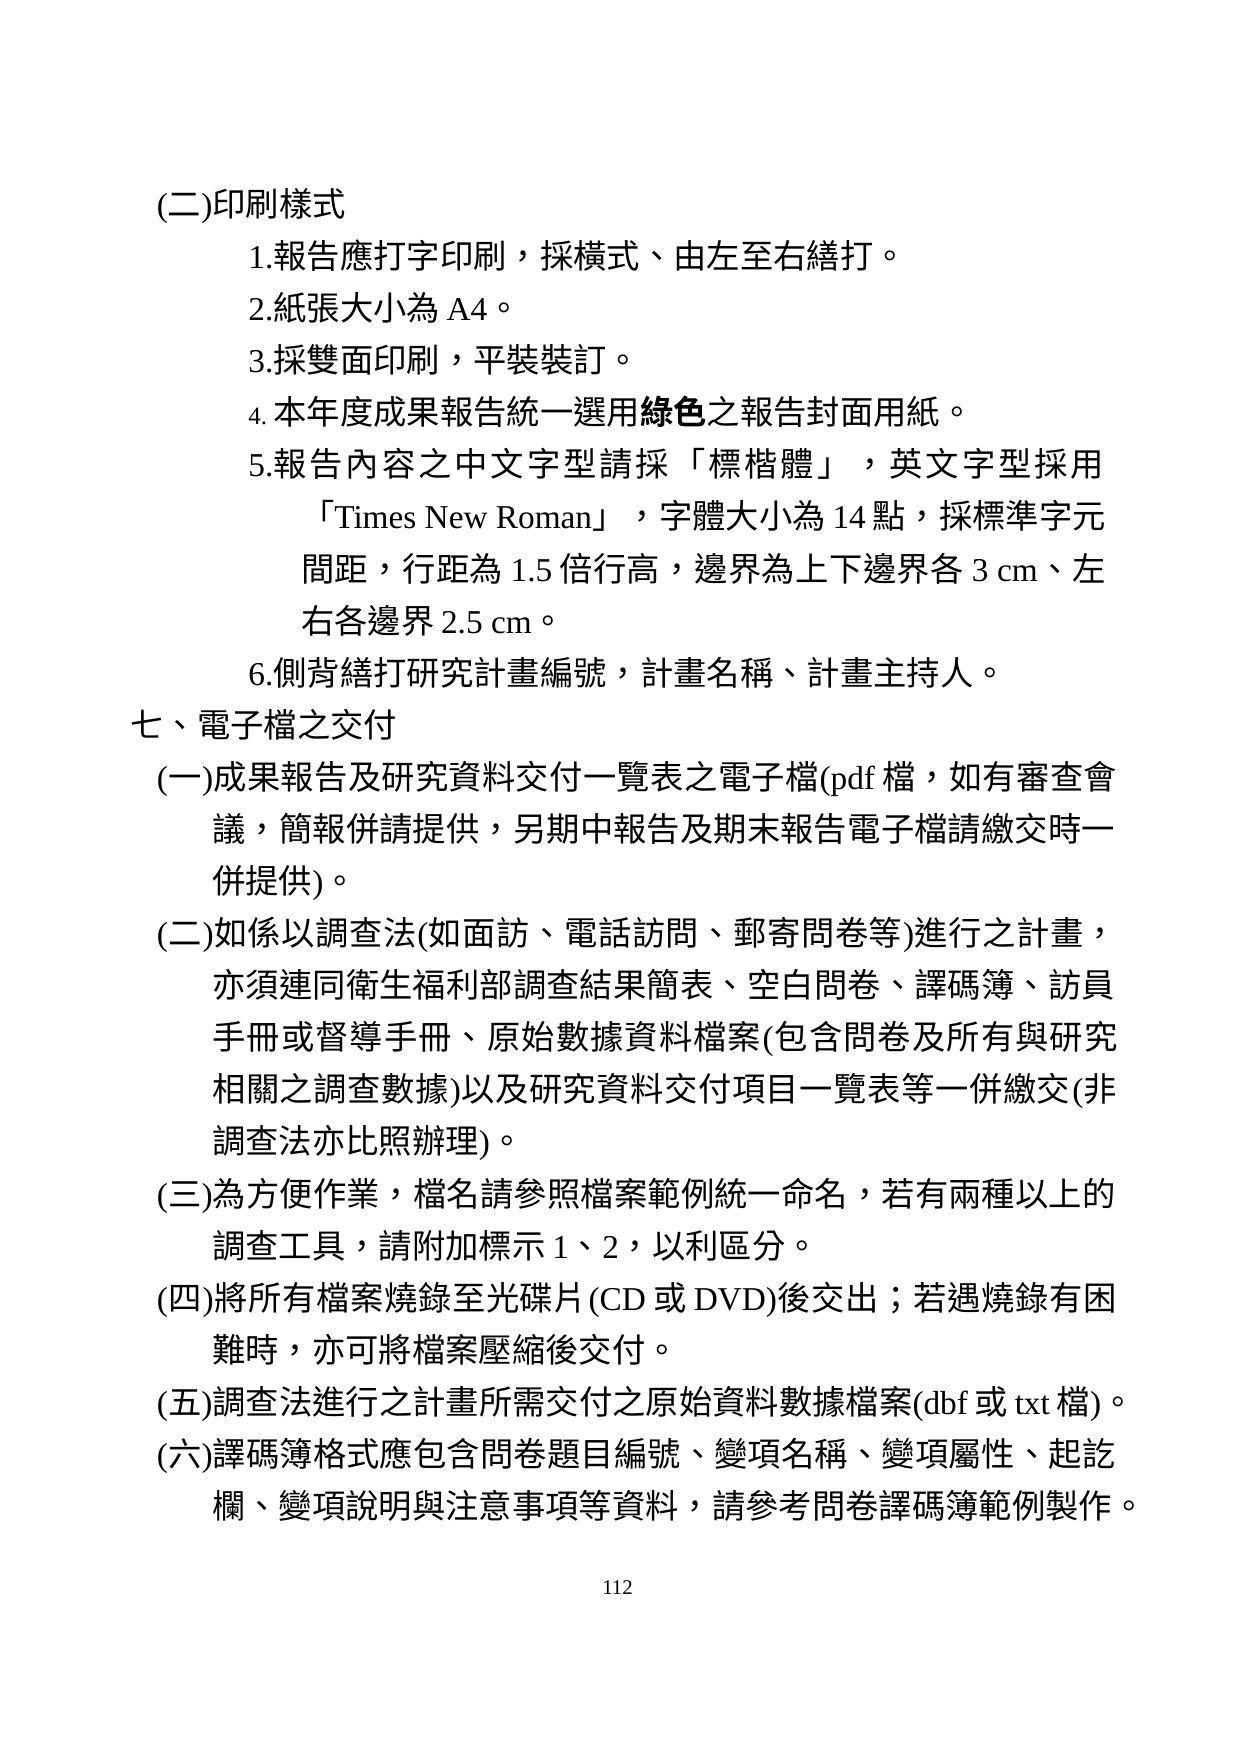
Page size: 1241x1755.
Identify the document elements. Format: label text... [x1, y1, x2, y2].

list 報告內容之中文字型請採「標楷體」，英文字型採用「Times New Roman」，字體大小為14點，採標準字元間距，行距為1.5倍行高，邊界為上下邊界各3 cm、左右各邊界2.5 cm。 [248, 435, 1106, 643]
list 紙張大小為A4。 [248, 279, 1106, 331]
text 七、電子檔之交付 [130, 696, 1117, 748]
text (三)為方便作業，檔名請參照檔案範例統一命名，若有兩種以上的調查工具，請附加標示1、2，以利區分。 [157, 1164, 1117, 1268]
text (一)成果報告及研究資料交付一覽表之電子檔(pdf檔，如有審查會議，簡報併請提供，另期中報告及期末報告電子檔請繳交時一併提供)。 [157, 748, 1117, 904]
list 側背繕打研究計畫編號，計畫名稱、計畫主持人。 [248, 643, 1106, 696]
list 報告應打字印刷，採橫式、由左至右繕打。 [248, 227, 1106, 279]
list 本年度成果報告統一選用綠色之報告封面用紙。 [248, 383, 1106, 435]
list 採雙面印刷，平裝裝訂。 [248, 331, 1106, 383]
text (四)將所有檔案燒錄至光碟片(CD或DVD)後交出；若遇燒錄有困難時，亦可將檔案壓縮後交付。 [157, 1268, 1117, 1373]
text (二)如係以調查法(如面訪、電話訪問、郵寄問卷等)進行之計畫，亦須連同衛生福利部調查結果簡表、空白問卷、譯碼簿、訪員手冊或督導手冊、原始數據資料檔案(包含問卷及所有與研究相關之調查數據)以及研究資料交付項目一覽表等一併繳交(非調查法亦比照辦理)。 [157, 904, 1117, 1164]
text (六)譯碼簿格式應包含問卷題目編號、變項名稱、變項屬性、起訖欄、變項說明與注意事項等資料，請參考問卷譯碼簿範例製作。 [157, 1425, 1117, 1529]
text (二)印刷樣式 [157, 175, 1106, 227]
text (五)調查法進行之計畫所需交付之原始資料數據檔案(dbf或txt檔)。 [157, 1373, 1117, 1425]
